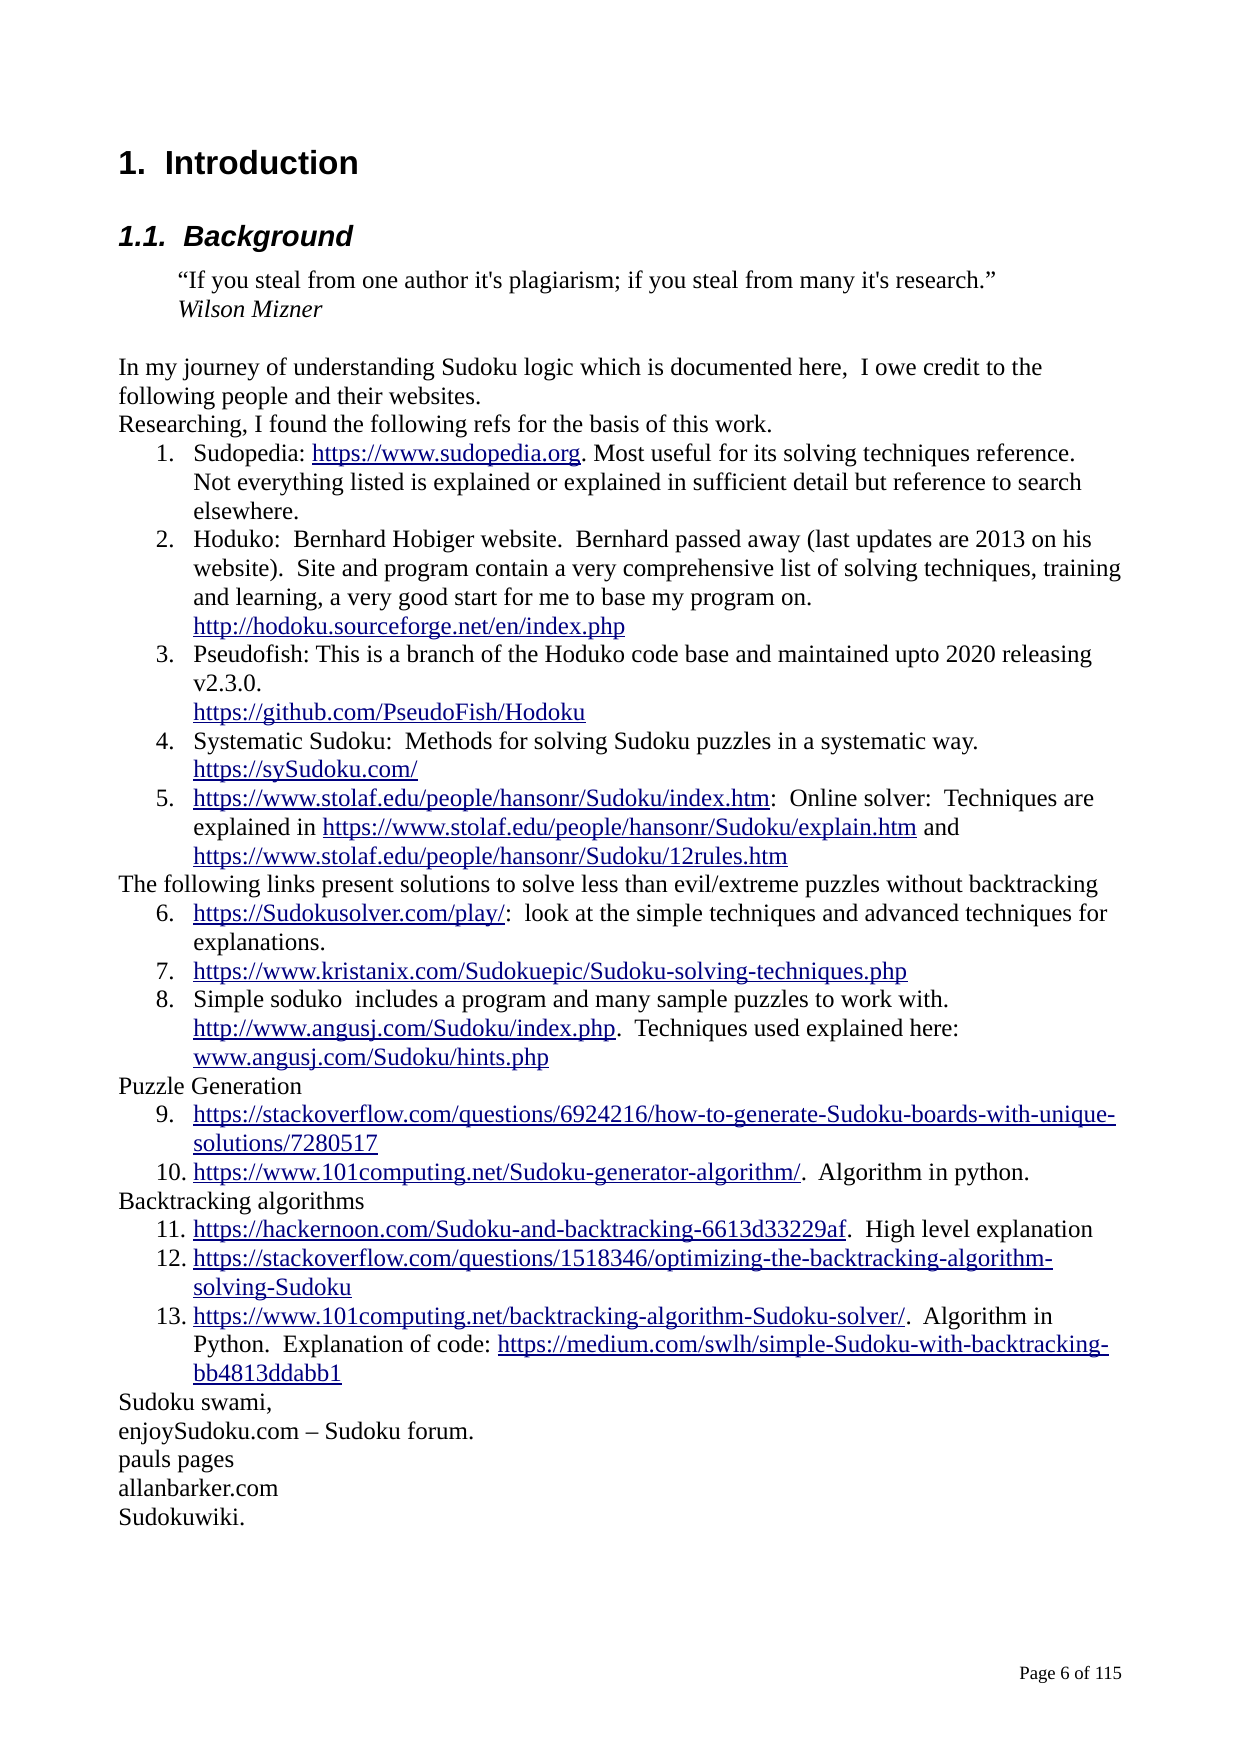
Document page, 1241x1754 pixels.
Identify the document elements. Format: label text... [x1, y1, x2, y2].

text enjoySudoku.com – Sudoku forum. [118, 1416, 1122, 1444]
list https://www.stolaf.edu/people/hansonr/Sudoku/index.htm: Online solver: Techniques are explained in https://www.stolaf.edu/people/hansonr/Sudoku/explain.htm and https://www.stolaf.edu/people/hansonr/Sudoku/12rules.htm [156, 783, 1122, 869]
text Puzzle Generation [118, 1071, 1122, 1099]
list https://hackernoon.com/Sudoku-and-backtracking-6613d33229af. High level explanation [156, 1214, 1122, 1243]
text allanbarker.com [118, 1473, 1122, 1502]
list https://www.kristanix.com/Sudokuepic/Sudoku-solving-techniques.php [156, 956, 1122, 984]
text pauls pages [118, 1444, 1122, 1473]
list https://stackoverflow.com/questions/1518346/optimizing-the-backtracking-algorithm-solving-Sudoku [156, 1243, 1122, 1301]
list https://www.101computing.net/backtracking-algorithm-Sudoku-solver/. Algorithm in Python. Explanation of code: https://medium.com/swlh/simple-Sudoku-with-backtracking-bb4813ddabb1 [156, 1301, 1122, 1387]
list Systematic Sudoku: Methods for solving Sudoku puzzles in a systematic way. https://sySudoku.com/ [156, 726, 1122, 783]
text Sudoku swami, [118, 1387, 1122, 1416]
text Researching, I found the following refs for the basis of this work. [118, 409, 1122, 438]
text Backtracking algorithms [118, 1186, 1122, 1214]
list Sudopedia: https://www.sudopedia.org. Most useful for its solving techniques reference. Not everything listed is explained or explained in sufficient detail but reference to search elsewhere. [156, 438, 1122, 524]
text The following links present solutions to solve less than evil/extreme puzzles without backtracking [118, 869, 1122, 898]
list https://www.101computing.net/Sudoku-generator-algorithm/. Algorithm in python. [156, 1157, 1122, 1186]
list https://Sudokusolver.com/play/: look at the simple techniques and advanced techniques for explanations. [156, 898, 1122, 956]
list Hoduko: Bernhard Hobiger website. Bernhard passed away (last updates are 2013 on his website). Site and program contain a very comprehensive list of solving techniques, training and learning, a very good start for me to base my program on. http://hodoku.sourceforge.net/en/index.php [156, 524, 1122, 639]
subtitle Background [118, 219, 1122, 253]
list Simple soduko includes a program and many sample puzzles to work with. http://www.angusj.com/Sudoku/index.php. Techniques used explained here: www.angusj.com/Sudoku/hints.php [156, 984, 1122, 1071]
text Sudokuwiki. [118, 1502, 1122, 1531]
list Pseudofish: This is a branch of the Hoduko code base and maintained upto 2020 releasing v2.3.0. https://github.com/PseudoFish/Hodoku [156, 639, 1122, 726]
list https://stackoverflow.com/questions/6924216/how-to-generate-Sudoku-boards-with-unique-solutions/7280517 [156, 1099, 1122, 1157]
subtitle Introduction [118, 143, 1122, 182]
text “If you steal from one author it's plagiarism; if you steal from many it's research.” Wilson Mizner [177, 265, 1063, 323]
text In my journey of understanding Sudoku logic which is documented here, I owe credit to the following people and their websites. [118, 352, 1122, 409]
